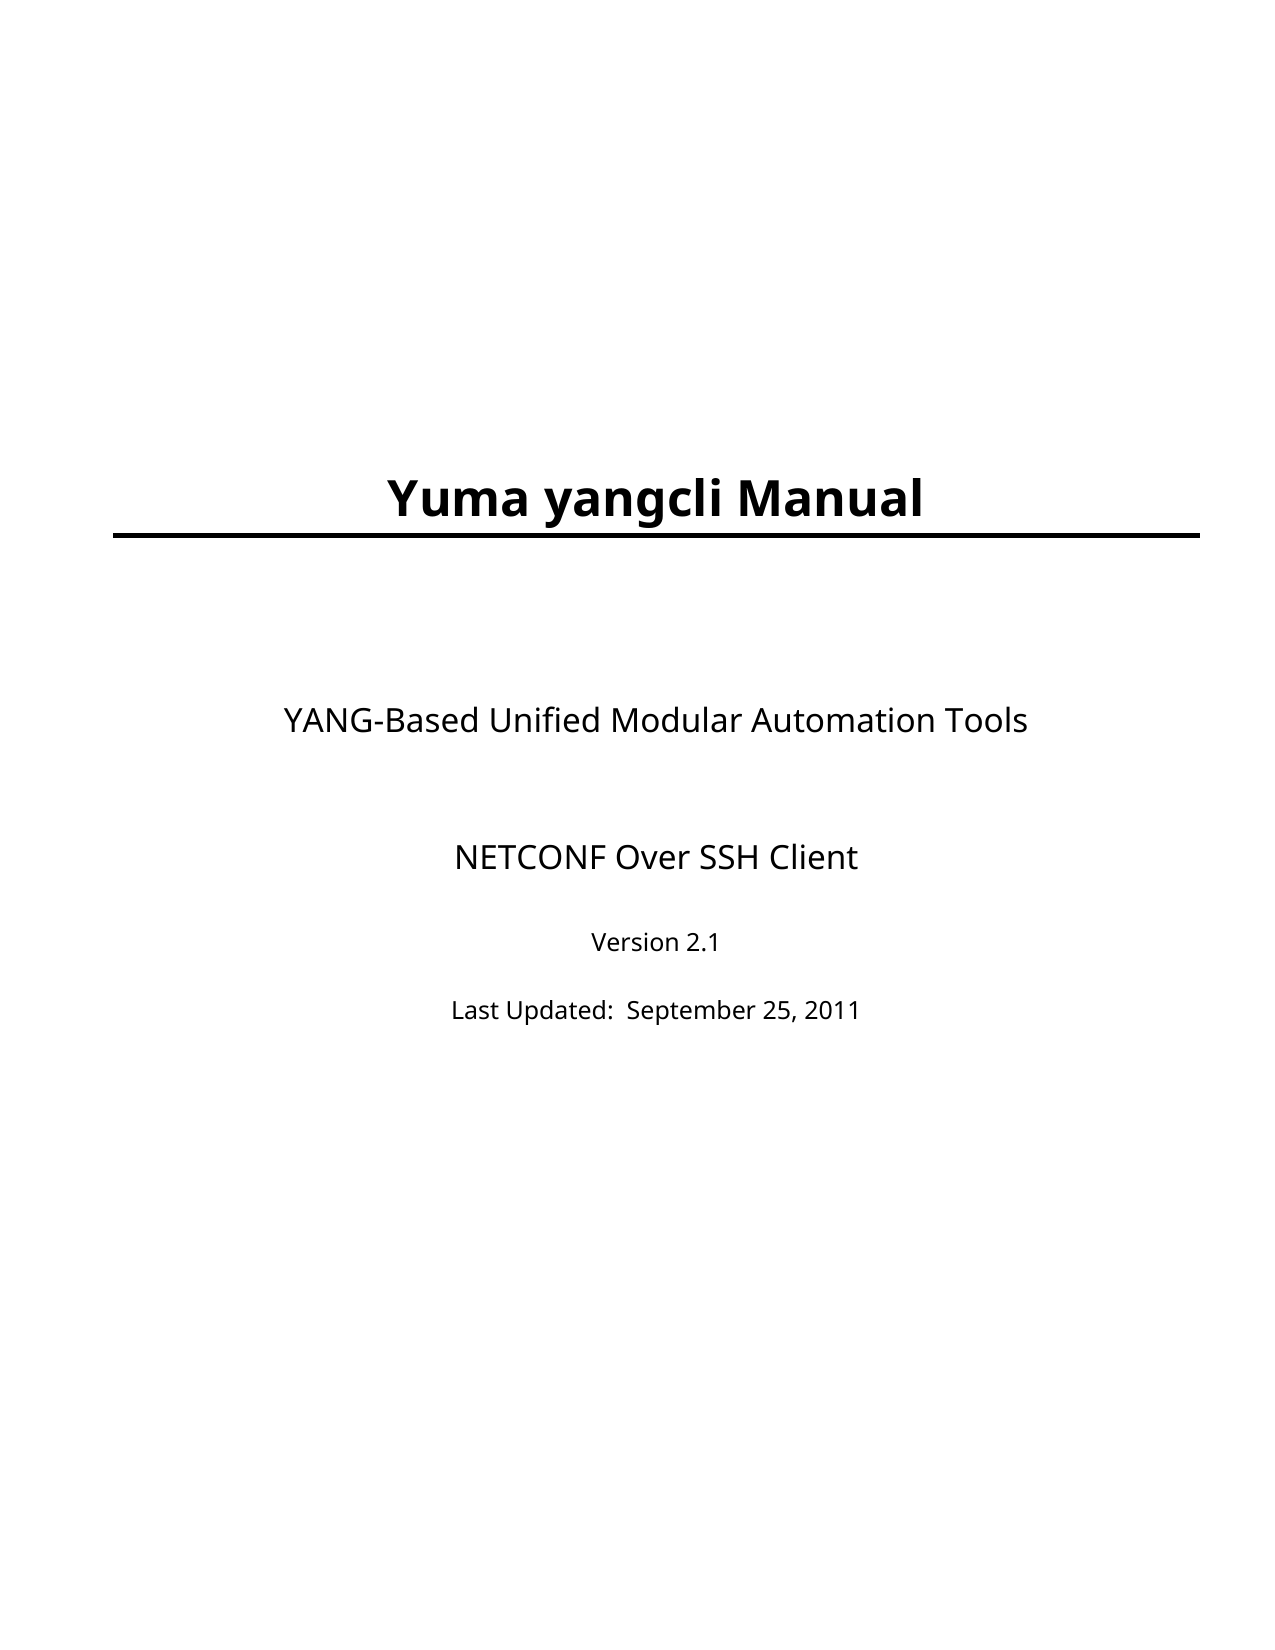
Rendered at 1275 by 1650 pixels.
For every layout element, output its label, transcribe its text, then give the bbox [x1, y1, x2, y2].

text Version 2.1 [112, 924, 1200, 958]
title Yuma yangcli Manual [112, 462, 1200, 538]
text Last Updated: September 25, 2011 [112, 992, 1200, 1027]
text NETCONF Over SSH Client [112, 833, 1200, 879]
text YANG-Based Unified Modular Automation Tools [112, 697, 1200, 743]
